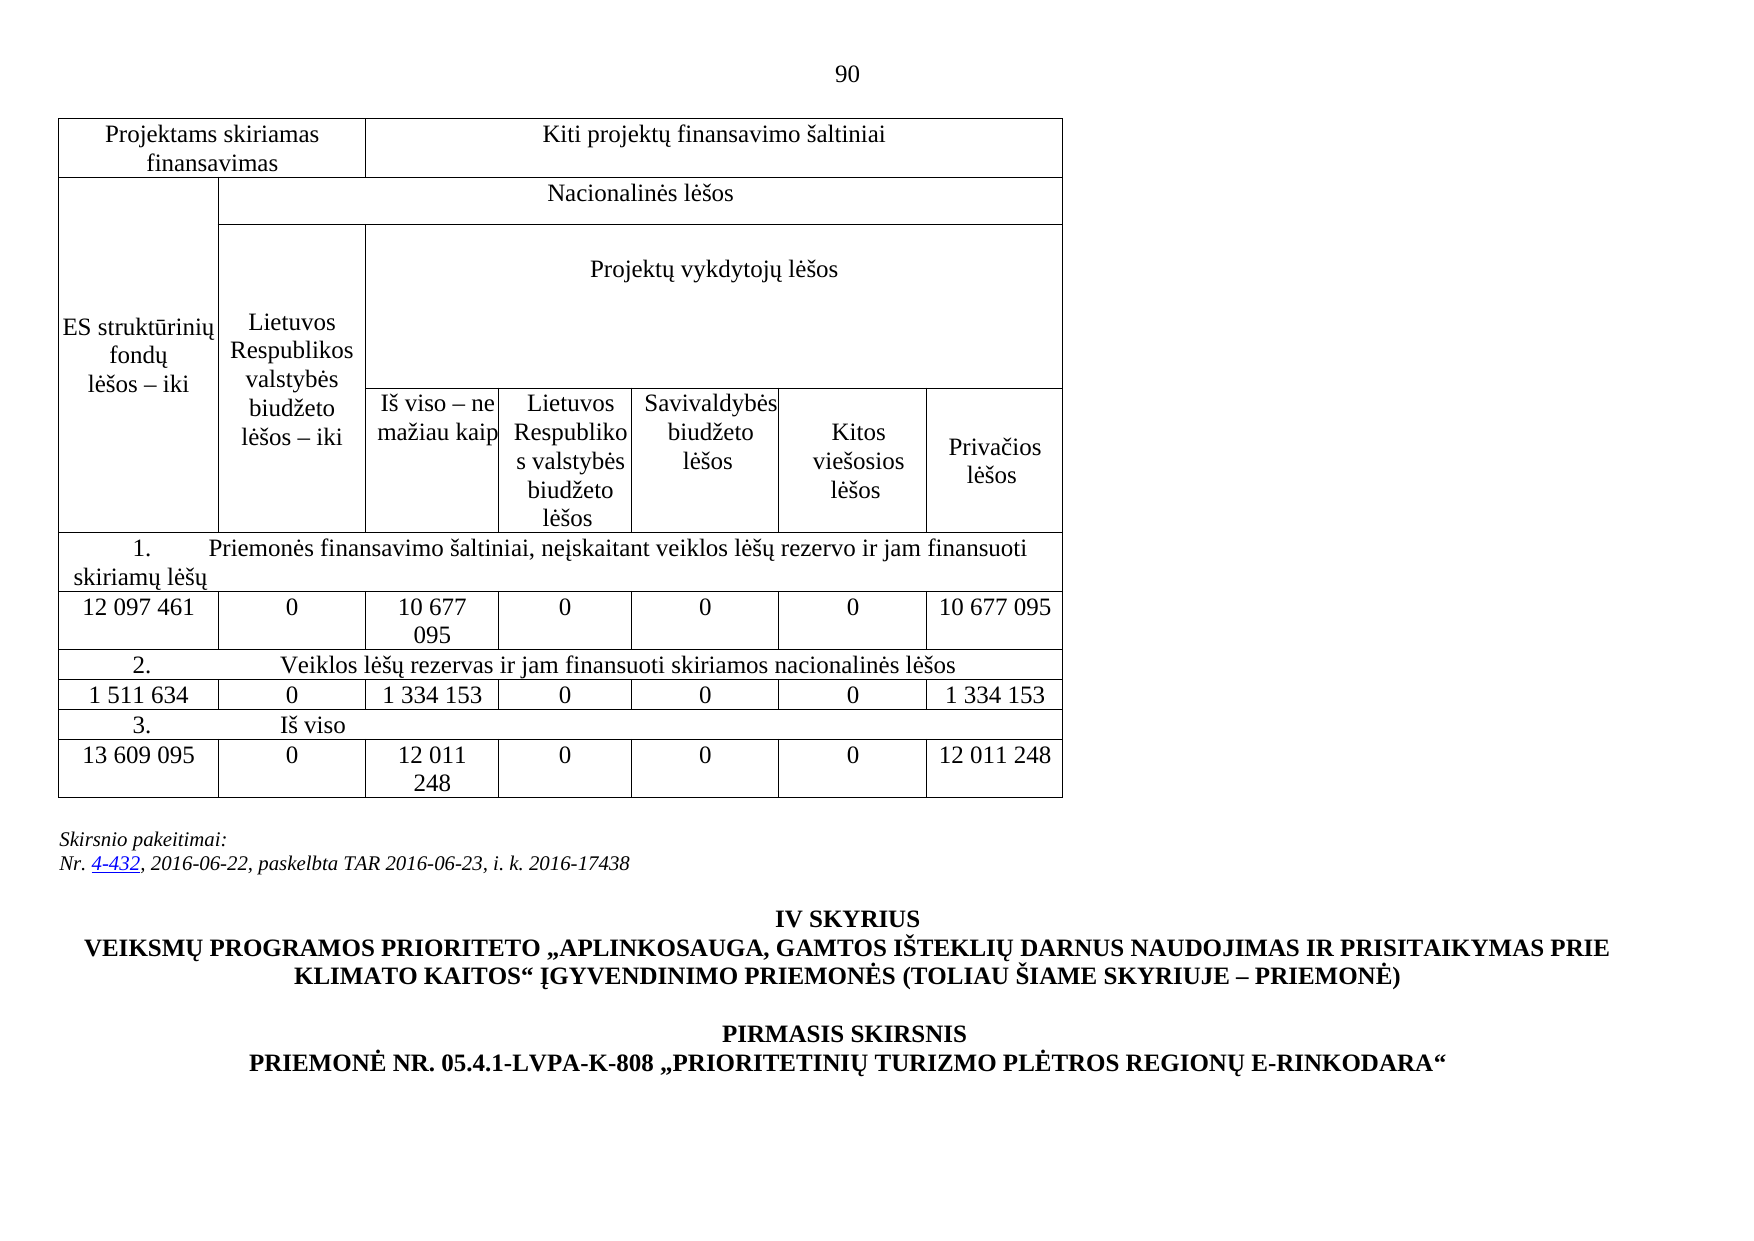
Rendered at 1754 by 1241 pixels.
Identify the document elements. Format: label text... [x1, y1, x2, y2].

table_cell 1. Priemonės finansavimo šaltiniai, neįskaitant veiklos lėšų rezervo ir jam finansuoti skiriamų lėšų [59, 533, 1062, 591]
table_cell Savivaldybės biudžeto lėšos [632, 389, 778, 532]
table_header Kiti projektų finansavimo šaltiniai [366, 119, 1062, 177]
table_cell 0 [632, 740, 778, 797]
table_cell 0 [499, 592, 631, 649]
table_cell 12 097 461 [59, 592, 218, 649]
table_cell 0 [499, 680, 631, 709]
table_cell 3. Iš viso [59, 710, 1062, 739]
table_cell Privačios lėšos [927, 389, 1062, 532]
table_cell 1 511 634 [59, 680, 218, 709]
table_cell 1 334 153 [366, 680, 498, 709]
text PRIEMONĖ NR. 05.4.1-LVPA-K-808 „PRIORITETINIŲ TURIZMO PLĖTROS REGIONŲ E-RINKODARA“ [59, 1048, 1636, 1076]
table_header Projektams skiriamas finansavimas [59, 119, 365, 177]
table_cell 0 [219, 680, 365, 709]
table_cell 1 334 153 [927, 680, 1062, 709]
table_cell 0 [779, 740, 926, 797]
table_cell 0 [499, 740, 631, 797]
table_cell Nacionalinės lėšos [219, 178, 1062, 224]
table_cell 10 677 095 [927, 592, 1062, 649]
text IV SKYRIUS [59, 904, 1636, 933]
table_cell Kitos viešosios lėšos [779, 389, 926, 532]
text Nr. 4-432, 2016-06-22, paskelbta TAR 2016-06-23, i. k. 2016-17438 [59, 851, 1636, 875]
table_cell Projektų vykdytojų lėšos [366, 225, 1062, 387]
table_cell Iš viso – ne mažiau kaip [366, 389, 498, 532]
table_cell 0 [779, 680, 926, 709]
table_cell 0 [632, 680, 778, 709]
table_cell 13 609 095 [59, 740, 218, 797]
table_cell 0 [219, 592, 365, 649]
text PIRMASIS SKIRSNIS [59, 1019, 1636, 1048]
table_cell 2. Veiklos lėšų rezervas ir jam finansuoti skiriamos nacionalinės lėšos [59, 650, 1062, 679]
table_cell 12 011 248 [366, 740, 498, 797]
table_cell 0 [632, 592, 778, 649]
text Skirsnio pakeitimai: [59, 827, 1636, 851]
table_cell ES struktūrinių fondų lėšos – iki [59, 178, 218, 532]
table_cell 12 011 248 [927, 740, 1062, 797]
text VEIKSMŲ PROGRAMOS PRIORITETO „APLINKOSAUGA, GAMTOS IŠTEKLIŲ DARNUS NAUDOJIMAS IR PRISITAIKYMAS PRIE KLIMATO KAITOS“ ĮGYVENDINIMO PRIEMONĖS (TOLIAU ŠIAME SKYRIUJE – PRIEMONĖ) [59, 933, 1636, 990]
table_cell 10 677 095 [366, 592, 498, 649]
table_cell Lietuvos Respublikos valstybės biudžeto lėšos – iki [219, 225, 365, 532]
table_cell Lietuvos Respublikos valstybės biudžeto lėšos [499, 389, 631, 532]
table_cell 0 [219, 740, 365, 797]
table_cell 0 [779, 592, 926, 649]
